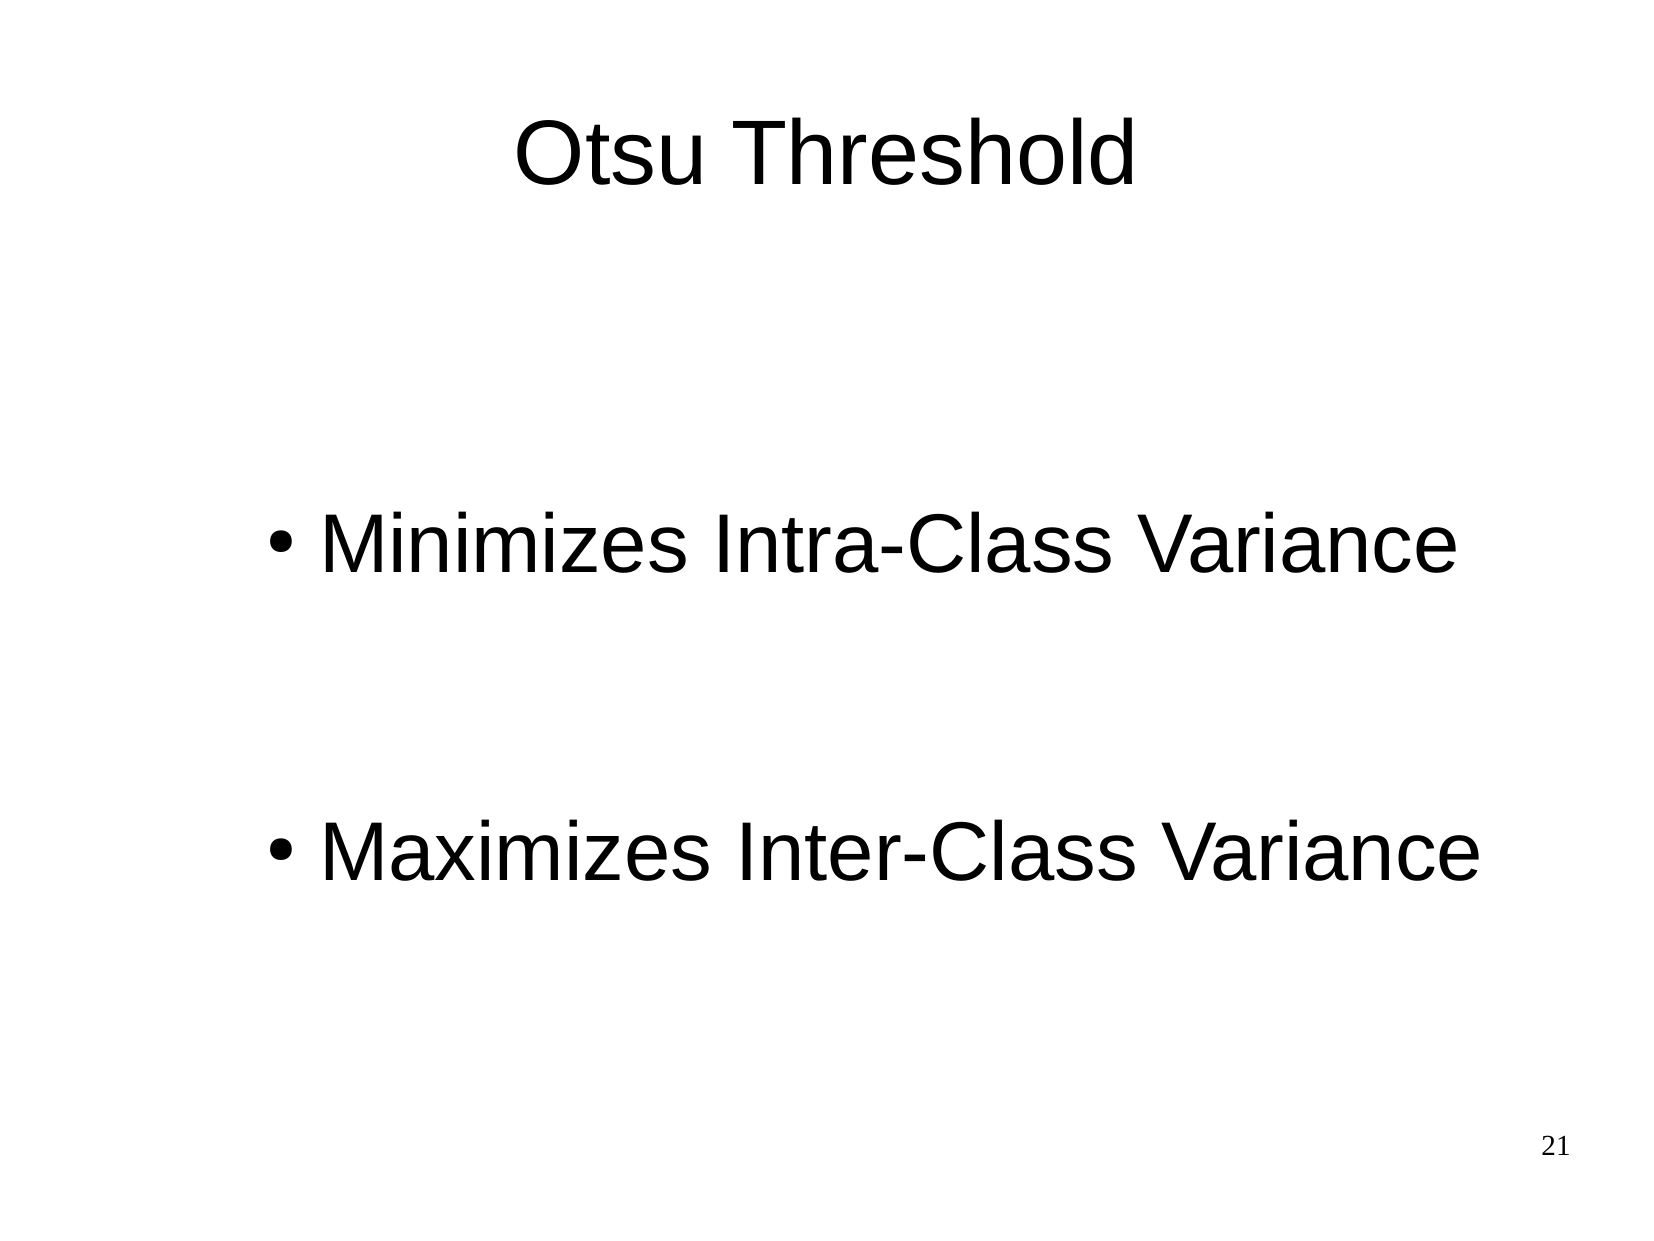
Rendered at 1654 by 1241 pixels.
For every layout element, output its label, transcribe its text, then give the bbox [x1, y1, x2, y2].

list Minimizes Intra-Class Variance Maximizes Inter-Class Variance [248, 496, 1523, 899]
title Otsu Threshold [82, 49, 1571, 257]
